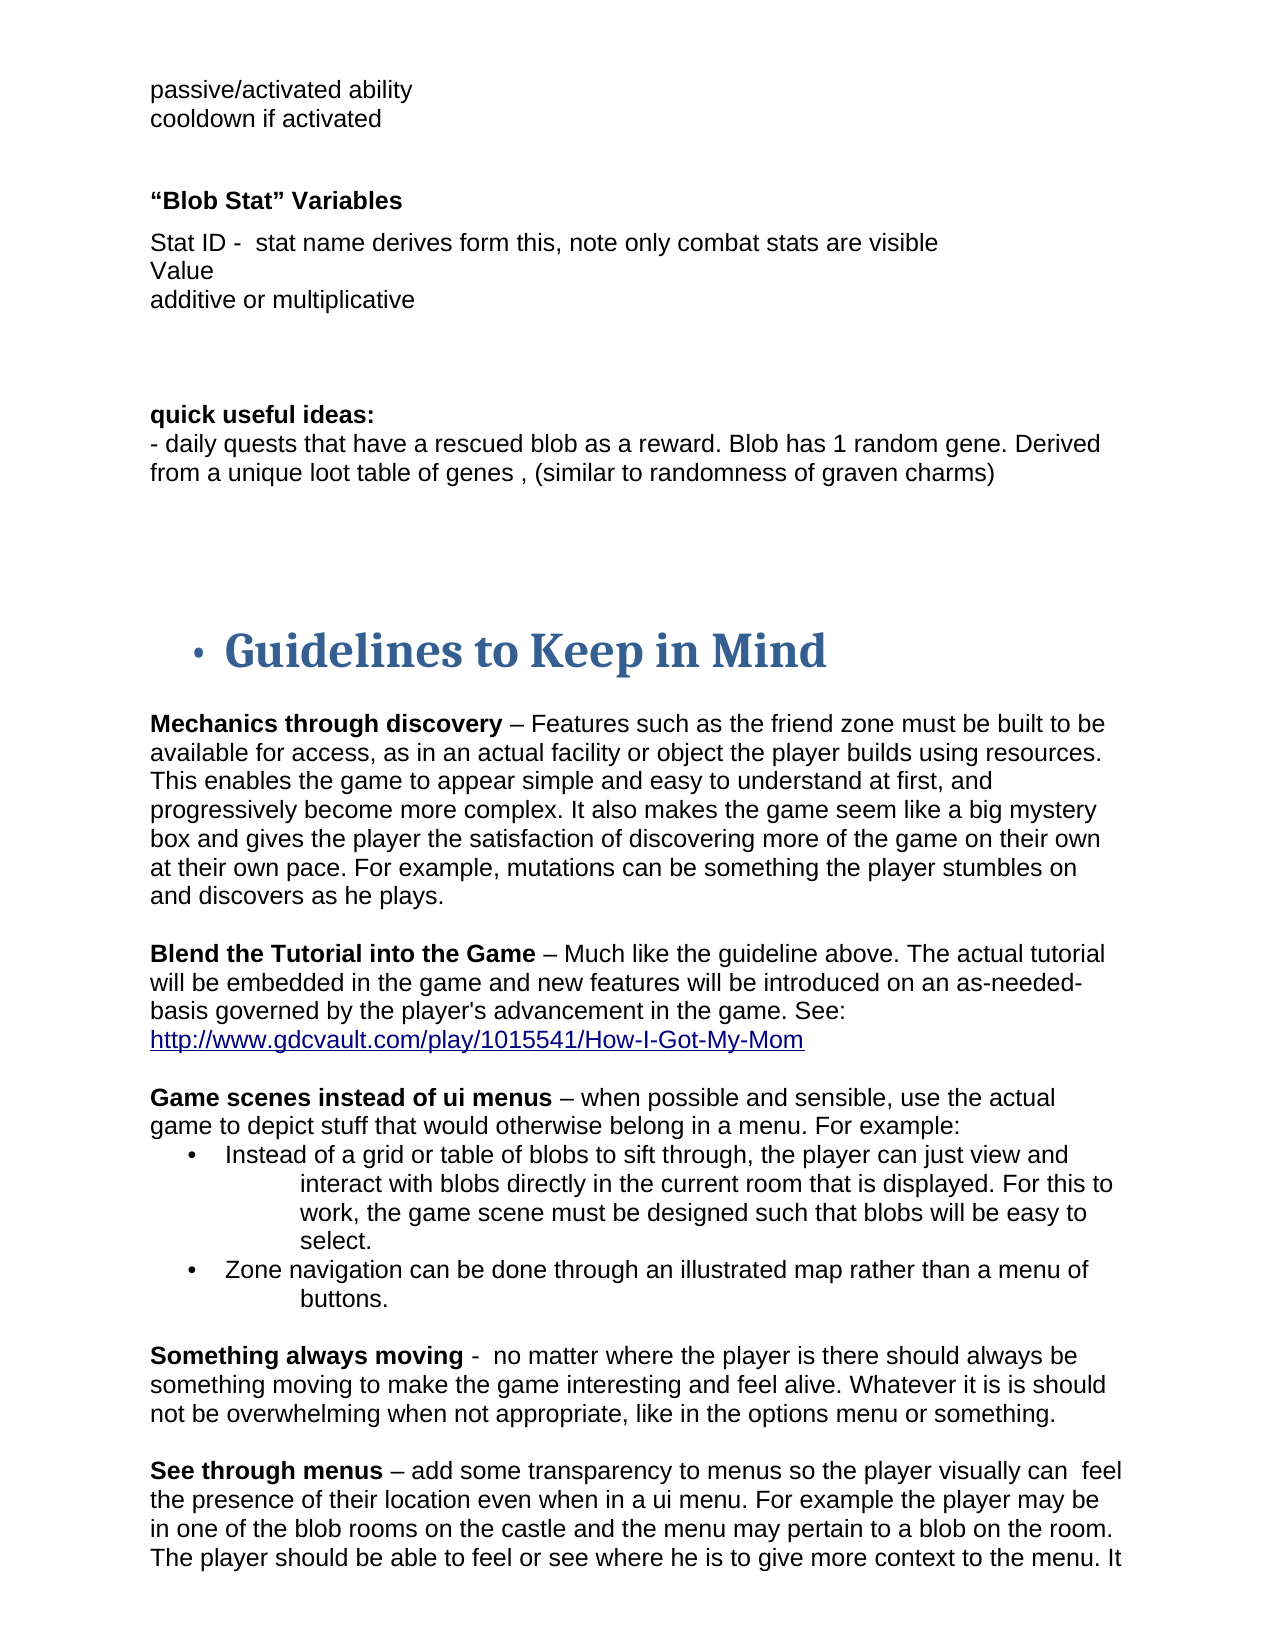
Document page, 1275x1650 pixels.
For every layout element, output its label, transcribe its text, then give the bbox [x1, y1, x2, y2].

text Mechanics through discovery – Features such as the friend zone must be built to be available for access, as in an actual facility or object the player builds using resources. This enables the game to appear simple and easy to understand at first, and progressively become more complex. It also makes the game seem like a big mystery box and gives the player the satisfaction of discovering more of the game on their own at their own pace. For example, mutations can be something the player stumbles on and discovers as he plays. [150, 709, 1125, 910]
text Something always moving - no matter where the player is there should always be something moving to make the game interesting and feel alive. Whatever it is is should not be overwhelming when not appropriate, like in the options menu or something. [150, 1341, 1125, 1427]
text See through menus – add some transparency to menus so the player visually can feel the presence of their location even when in a ui menu. For example the player may be in one of the blob rooms on the castle and the menu may pertain to a blob on the room. The player should be able to feel or see where he is to give more context to the menu. It [150, 1456, 1125, 1571]
text Value [150, 256, 1125, 285]
text Blend the Tutorial into the Game – Much like the guideline above. The actual tutorial will be embedded in the game and new features will be introduced on an as-needed-basis governed by the player's advancement in the game. See: http://www.gdcvault.com/play/1015541/How-I-Got-My-Mom [150, 939, 1125, 1054]
text quick useful ideas: [150, 400, 1125, 429]
text passive/activated ability [150, 75, 1125, 104]
text Stat ID - stat name derives form this, note only combat stats are visible [150, 227, 1125, 256]
list Zone navigation can be done through an illustrated map rather than a menu of buttons. [187, 1255, 1125, 1312]
text “Blob Stat” Variables [150, 186, 1125, 215]
text Game scenes instead of ui menus – when possible and sensible, use the actual game to depict stuff that would otherwise belong in a menu. For example: [150, 1082, 1125, 1140]
text cooldown if activated [150, 104, 1125, 132]
text - daily quests that have a rescued blob as a reward. Blob has 1 random gene. Derived from a unique loot table of genes , (similar to randomness of graven charms) [150, 429, 1125, 486]
text additive or multiplicative [150, 285, 1125, 314]
list Guidelines to Keep in Mind [187, 622, 1125, 680]
list Instead of a grid or table of blobs to sift through, the player can just view and interact with blobs directly in the current room that is displayed. For this to work, the game scene must be designed such that blobs will be easy to select. [187, 1140, 1125, 1255]
